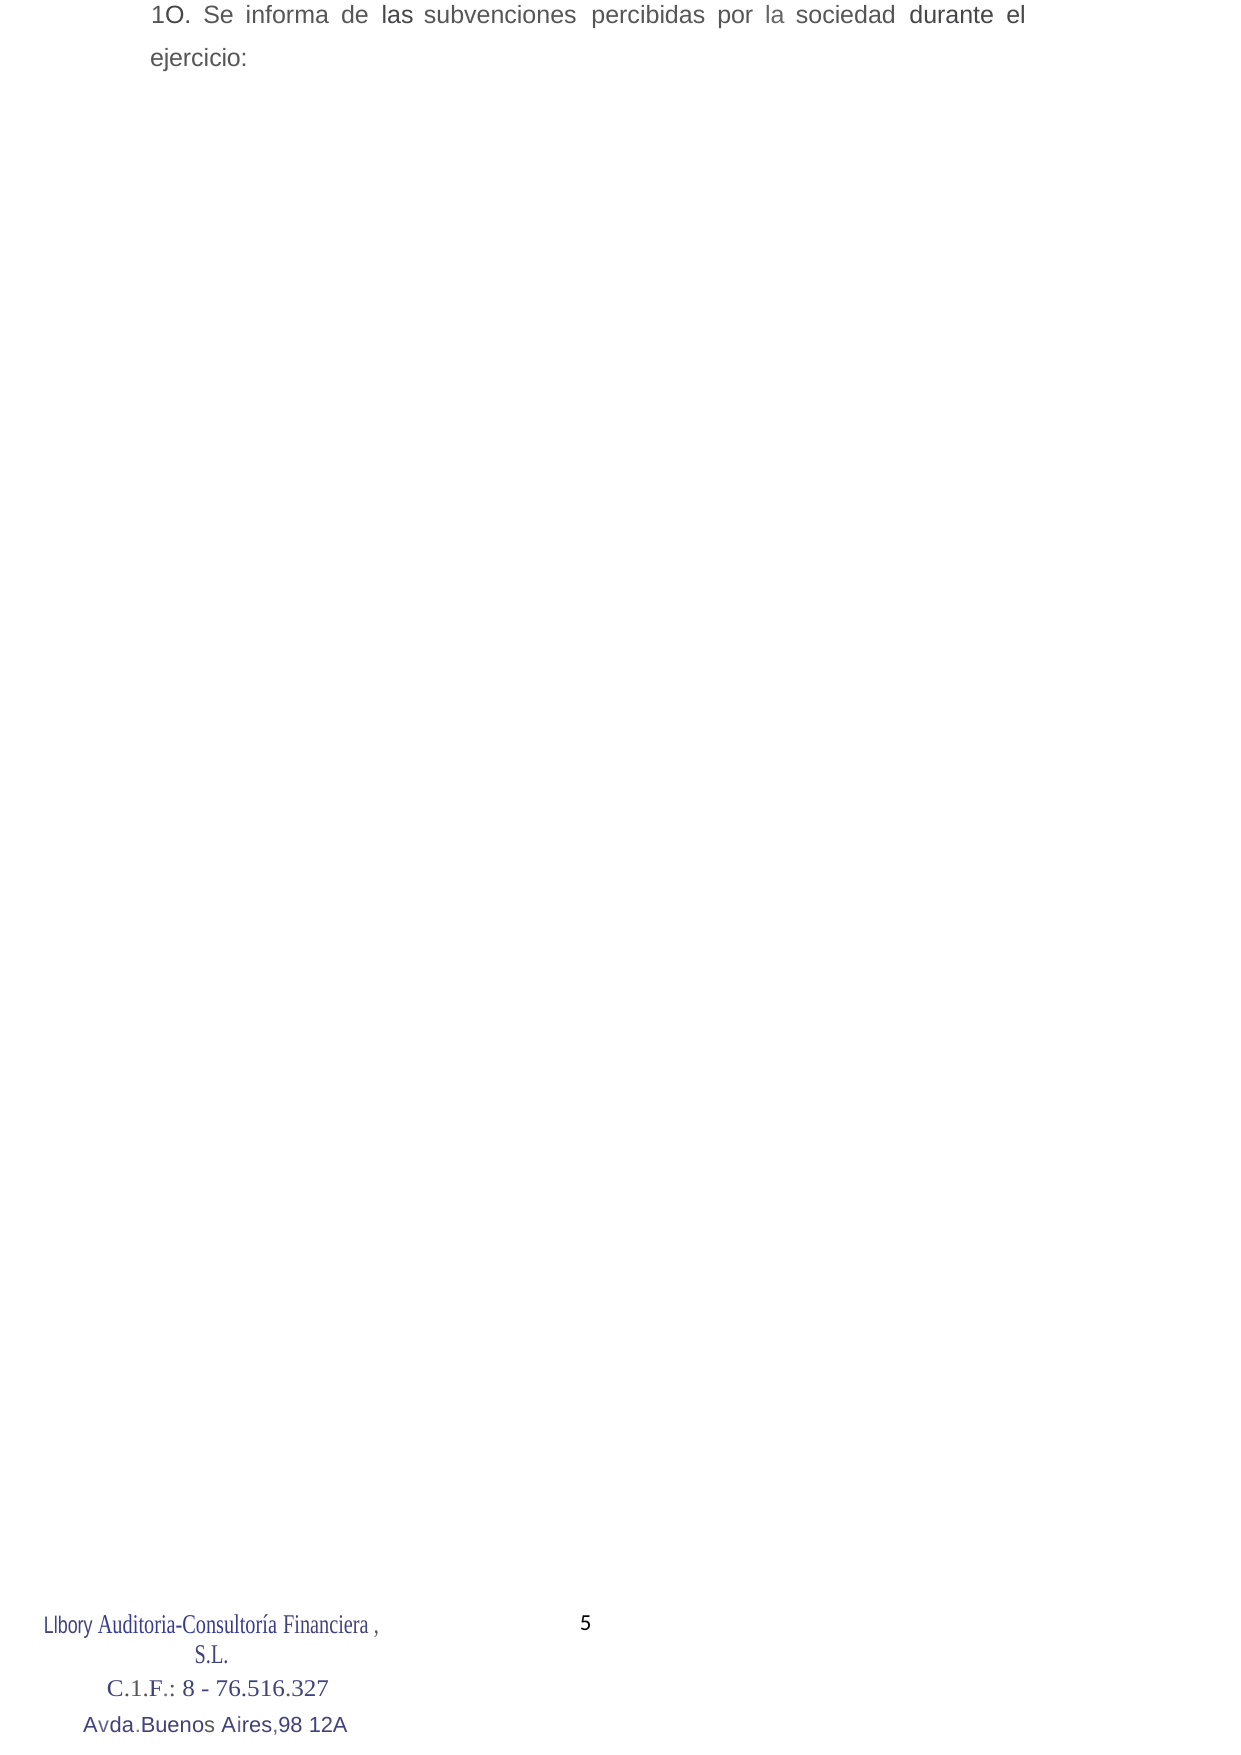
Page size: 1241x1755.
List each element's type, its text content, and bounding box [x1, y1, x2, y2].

text 1O. Se informa de las subvenciones percibidas por la sociedad durante el ejercicio: [150, 0, 1114, 71]
